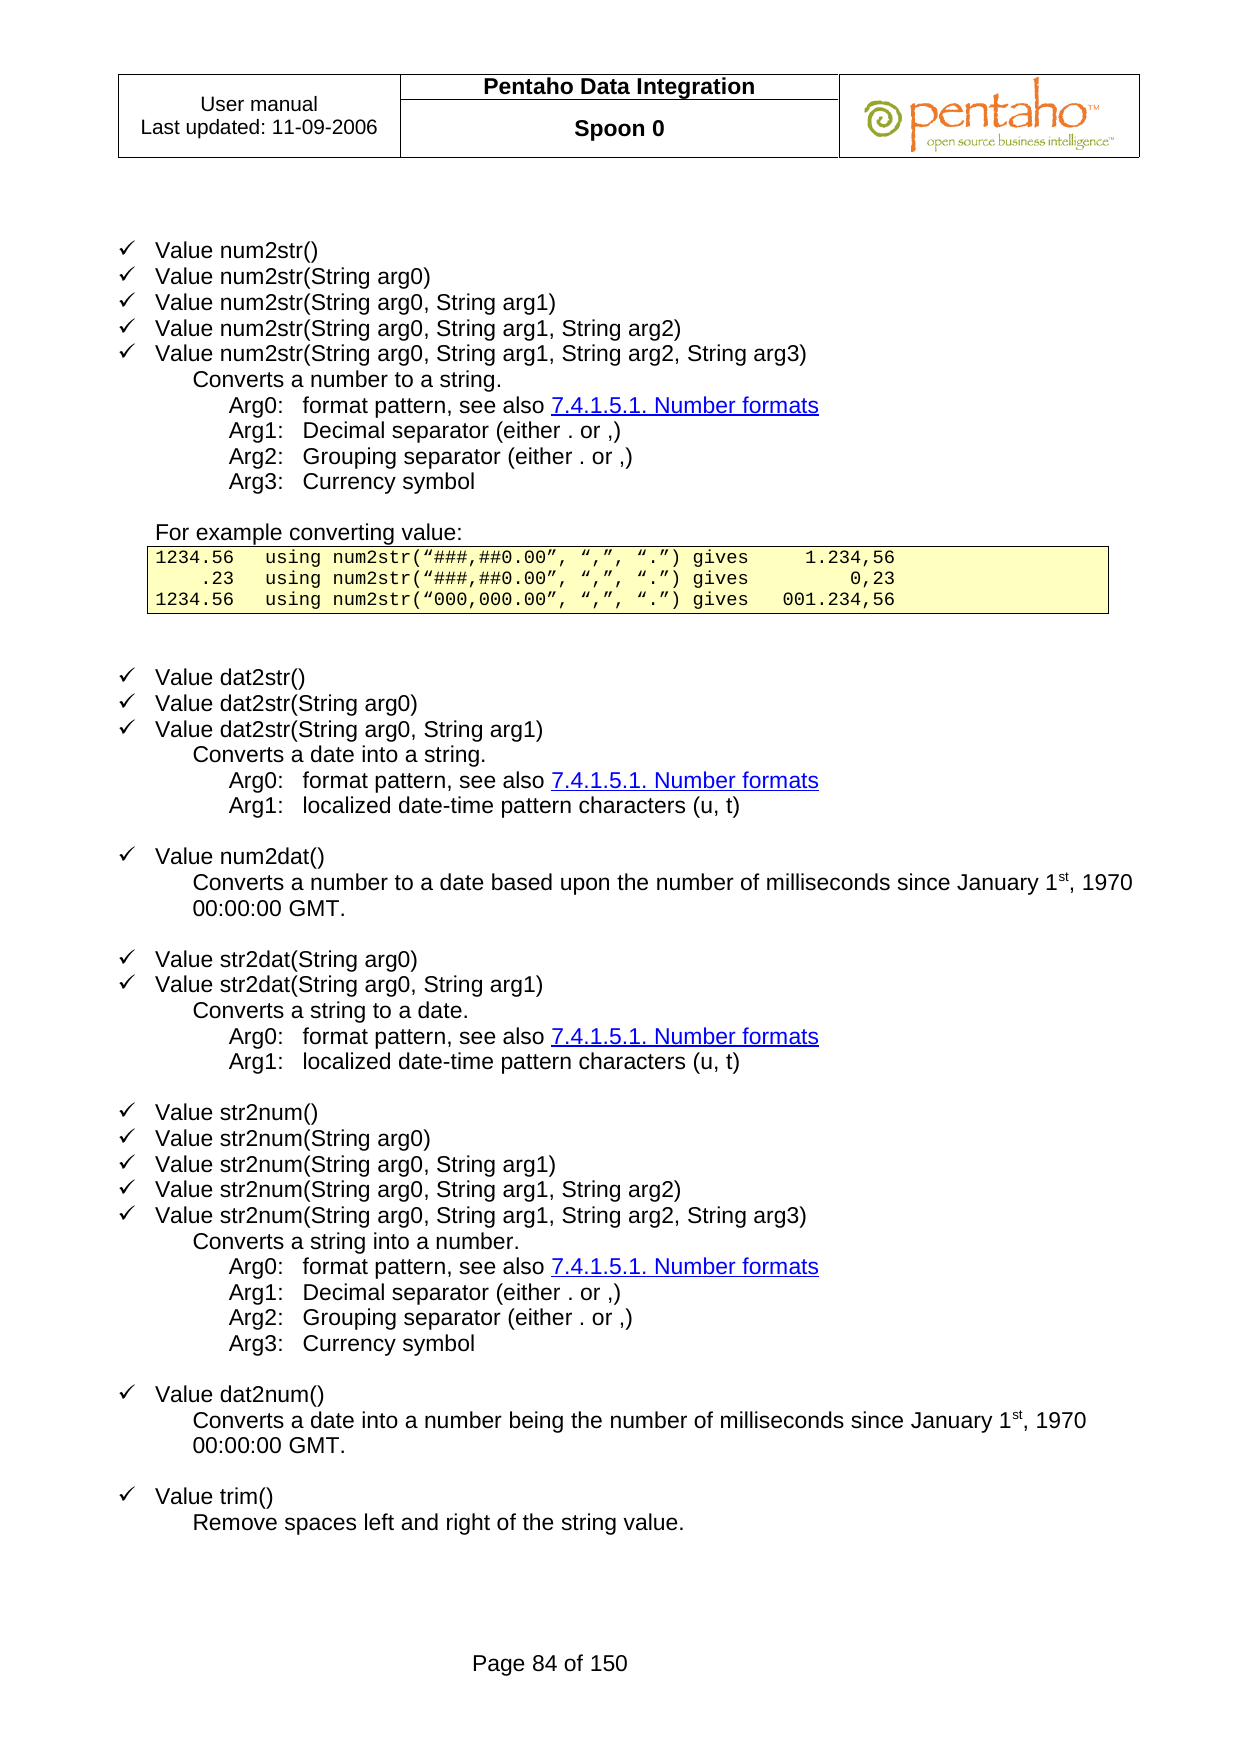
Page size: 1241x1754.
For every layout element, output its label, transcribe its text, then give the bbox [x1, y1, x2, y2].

list Value dat2num() [117, 1382, 1137, 1407]
list Value str2num(String arg0, String arg1) [117, 1151, 1137, 1177]
text Remove spaces left and right of the string value. [192, 1510, 1137, 1535]
text Arg2: Grouping separator (either . or ,) [155, 1305, 1137, 1331]
list Value num2dat() [117, 844, 1137, 870]
list Value trim() [117, 1484, 1137, 1510]
list Value str2num(String arg0, String arg1, String arg2, String arg3) [117, 1203, 1137, 1228]
text Converts a string into a number. [192, 1228, 1137, 1254]
list Value num2str() [117, 238, 1137, 264]
text Arg0: format pattern, see also 7.4.1.5.1. Number formats [155, 1023, 1137, 1049]
list Value num2str(String arg0, String arg1, String arg2, String arg3) [117, 341, 1137, 367]
text Converts a number to a string. [192, 367, 1137, 392]
list Value str2dat(String arg0) [117, 946, 1137, 972]
text Arg1: localized date-time pattern characters (u, t) [155, 793, 1137, 818]
text Arg1: Decimal separator (either . or ,) [155, 1279, 1137, 1305]
text 1234.56 using num2str(“###,##0.00”, “,”, “.”) gives 1.234,56 [148, 547, 1108, 567]
list Value str2num() [117, 1100, 1137, 1126]
text Converts a date into a string. [192, 742, 1137, 767]
list Value str2dat(String arg0, String arg1) [117, 972, 1137, 998]
list Value dat2str(String arg0) [117, 691, 1137, 716]
text For example converting value: [155, 520, 1137, 546]
text Arg3: Currency symbol [155, 1331, 1137, 1356]
list Value num2str(String arg0) [117, 264, 1137, 290]
text Arg2: Grouping separator (either . or ,) [155, 443, 1137, 469]
text 1234.56 using num2str(“000,000.00”, “,”, “.”) gives 001.234,56 [148, 588, 1108, 613]
text Arg1: localized date-time pattern characters (u, t) [155, 1049, 1137, 1074]
text Arg1: Decimal separator (either . or ,) [155, 418, 1137, 443]
list Value str2num(String arg0) [117, 1126, 1137, 1151]
list Value str2num(String arg0, String arg1, String arg2) [117, 1177, 1137, 1203]
text Arg0: format pattern, see also 7.4.1.5.1. Number formats [155, 1254, 1137, 1279]
list Value num2str(String arg0, String arg1, String arg2) [117, 315, 1137, 341]
list Value dat2str() [117, 665, 1137, 691]
text Arg0: format pattern, see also 7.4.1.5.1. Number formats [155, 392, 1137, 418]
list Value num2str(String arg0, String arg1) [117, 290, 1137, 315]
text Converts a string to a date. [192, 998, 1137, 1023]
text Arg3: Currency symbol [155, 469, 1137, 494]
text Arg0: format pattern, see also 7.4.1.5.1. Number formats [155, 767, 1137, 793]
text Converts a number to a date based upon the number of milliseconds since January 1st, 1970 00:00:00 GMT. [192, 870, 1137, 921]
list Value dat2str(String arg0, String arg1) [117, 716, 1137, 742]
text .23 using num2str(“###,##0.00”, “,”, “.”) gives 0,23 [148, 567, 1108, 588]
text Converts a date into a number being the number of milliseconds since January 1st, 1970 00:00:00 GMT. [192, 1407, 1137, 1458]
